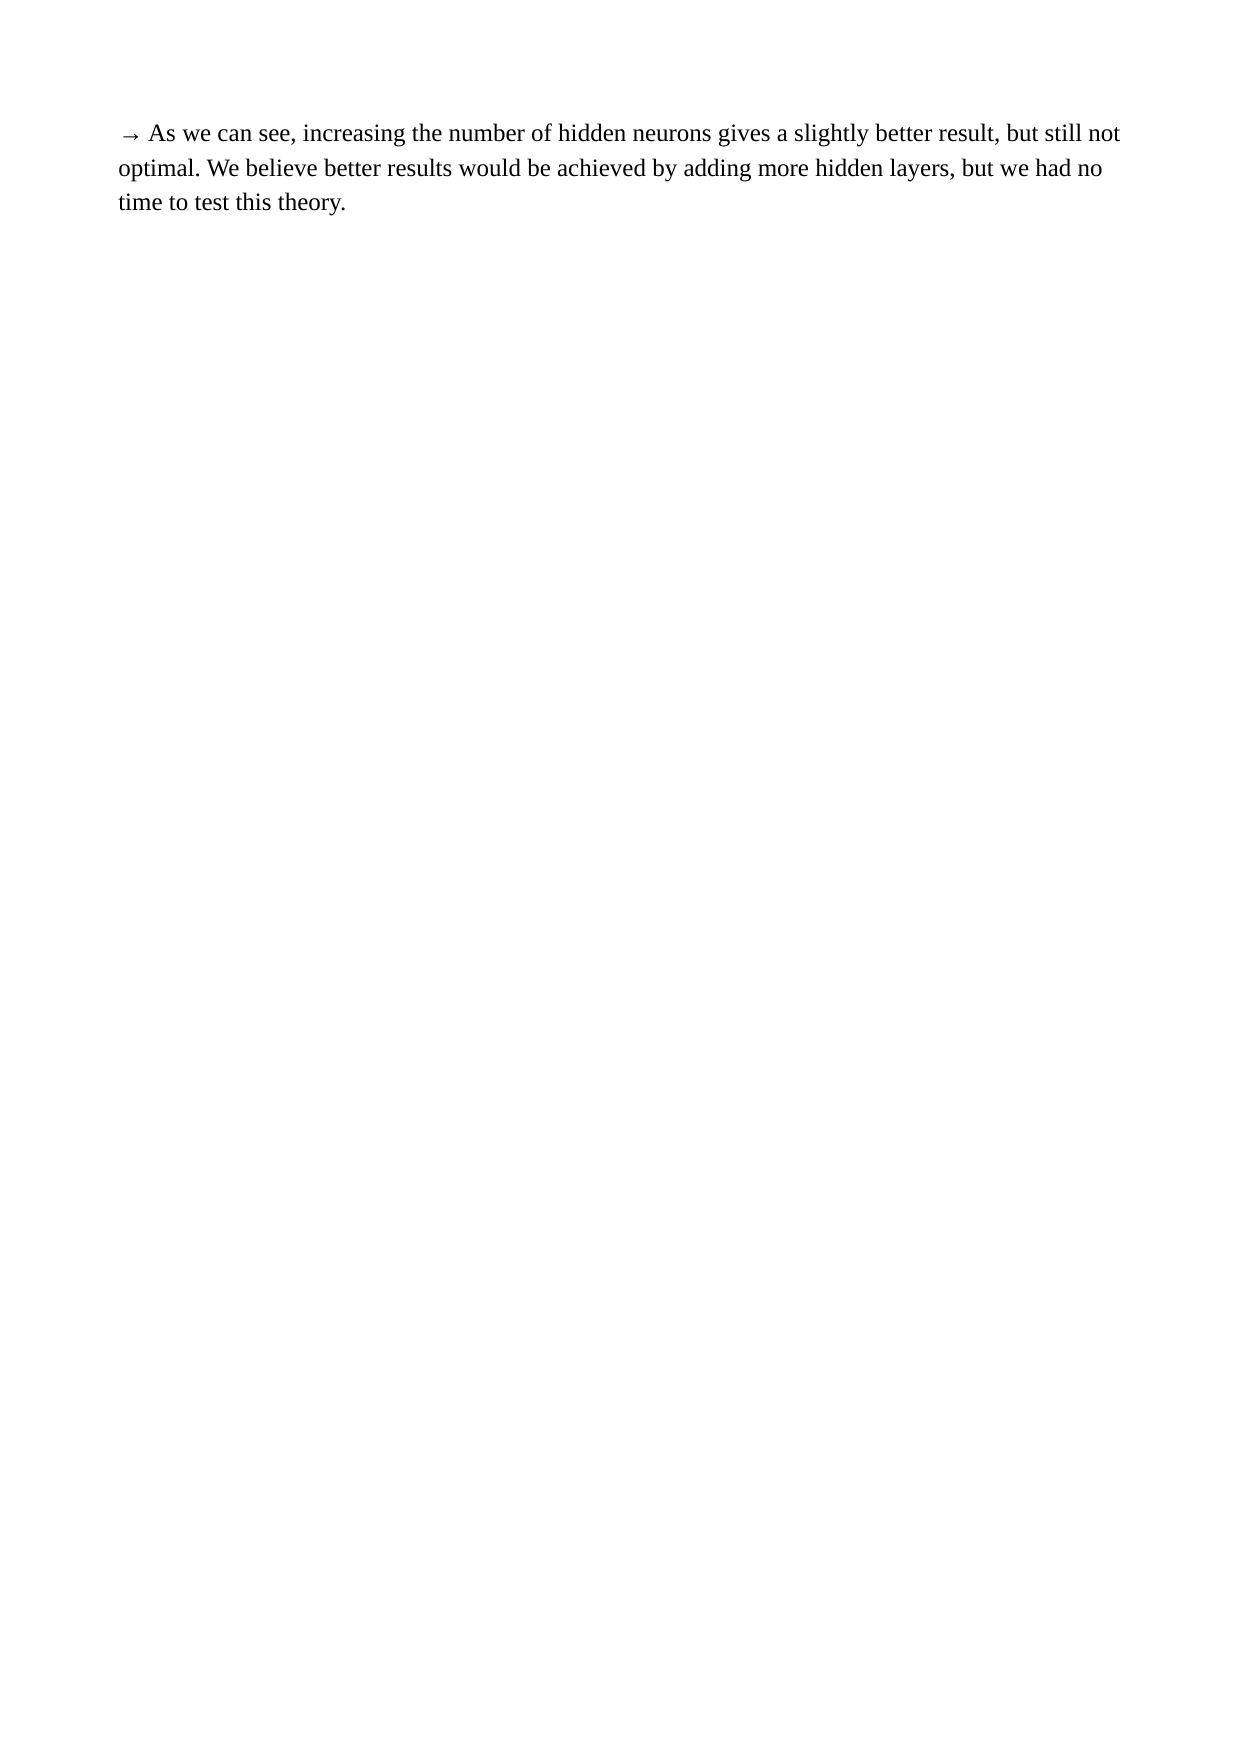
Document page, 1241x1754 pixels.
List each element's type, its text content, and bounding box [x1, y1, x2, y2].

text → As we can see, increasing the number of hidden neurons gives a slightly better result, but still not optimal. We believe better results would be achieved by adding more hidden layers, but we had no time to test this theory. [118, 118, 1122, 216]
